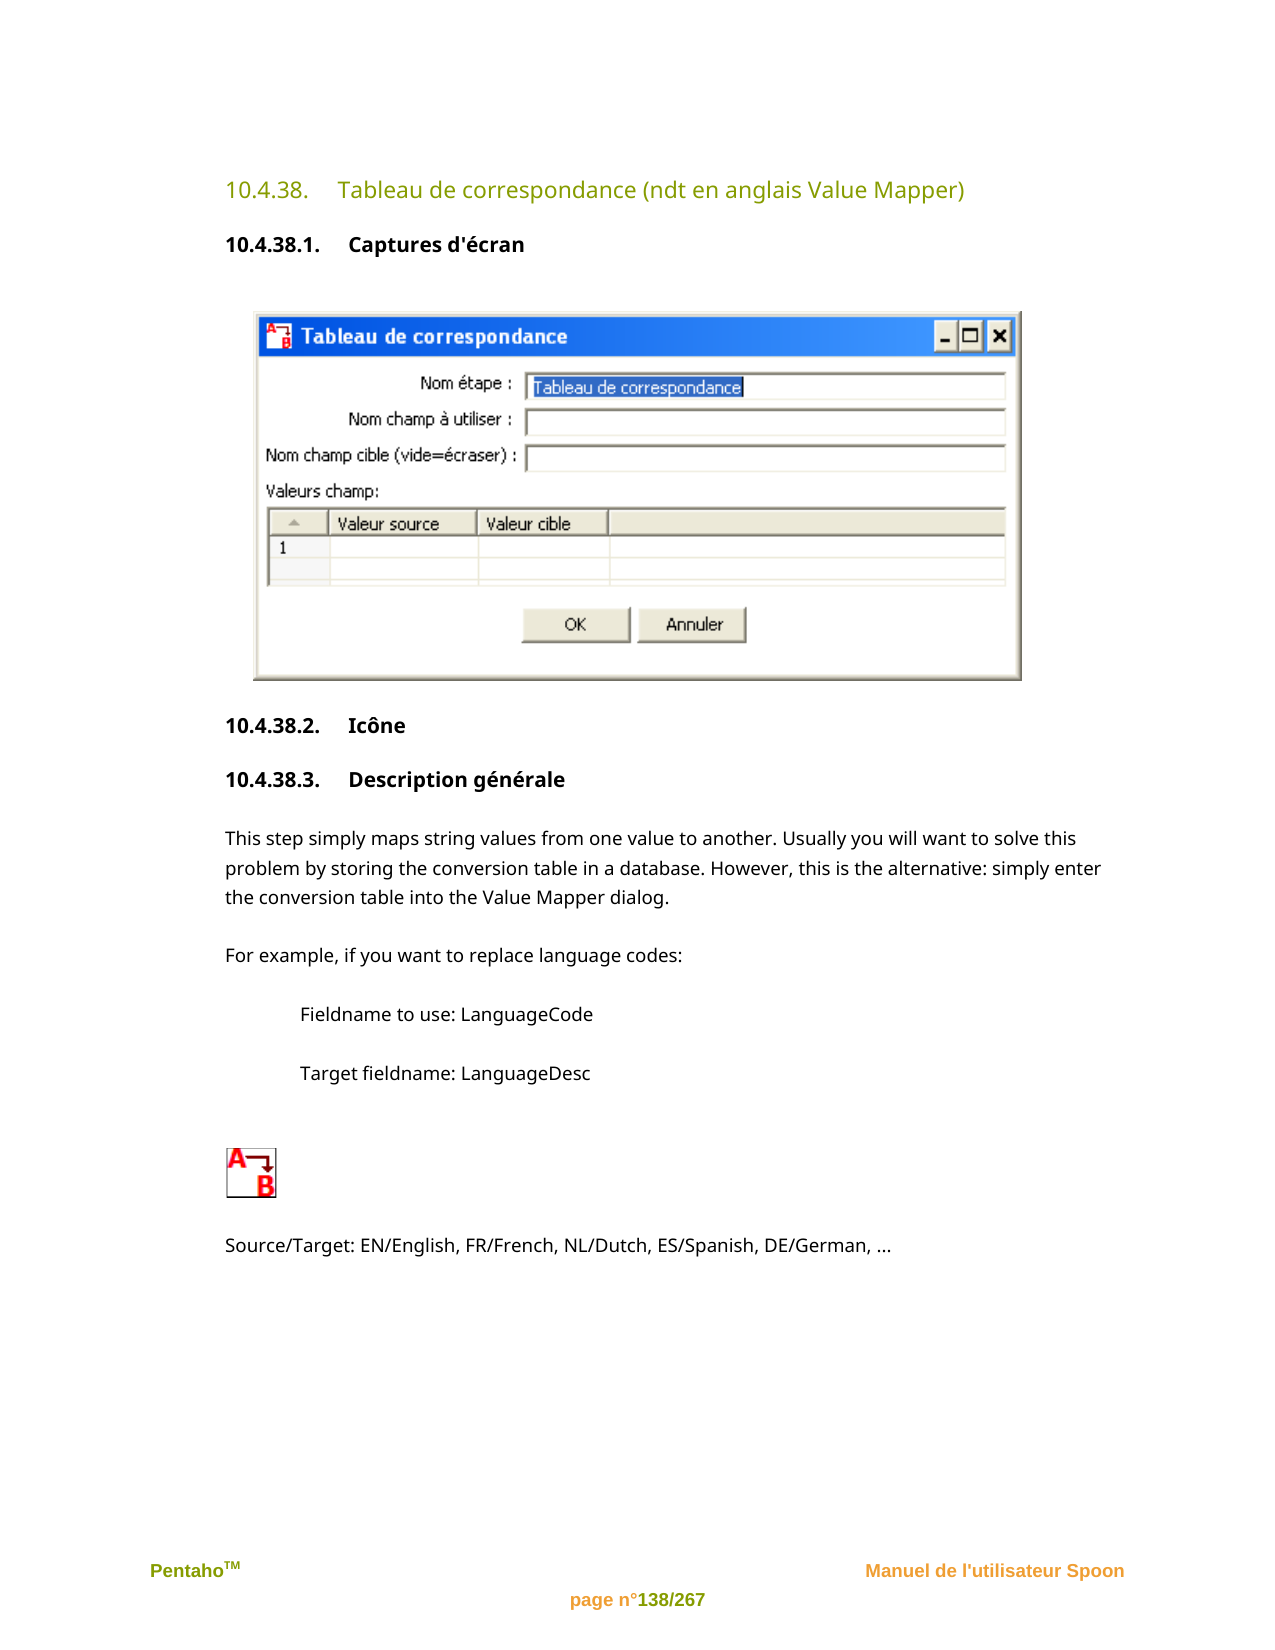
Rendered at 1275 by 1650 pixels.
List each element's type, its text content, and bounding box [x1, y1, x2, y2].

text Target fieldname: LanguageDesc [300, 1057, 1125, 1086]
subtitle Description générale [225, 764, 1125, 793]
text For example, if you want to replace language codes: [225, 939, 1125, 969]
picture [226, 1148, 277, 1198]
subtitle Tableau de correspondance (ndt en anglais Value Mapper) [225, 175, 1125, 204]
text Source/Target: EN/English, FR/French, NL/Dutch, ES/Spanish, DE/German, ... [225, 1115, 1125, 1258]
picture [253, 311, 1022, 681]
subtitle Icône [225, 283, 1125, 739]
text Fieldname to use: LanguageCode [300, 998, 1125, 1027]
subtitle Captures d'écran [225, 229, 1125, 258]
text This step simply maps string values from one value to another. Usually you will want to solve this problem by storing the conversion table in a database. However, this is the alternative: simply enter the conversion table into the Value Mapper dialog. [225, 822, 1125, 910]
